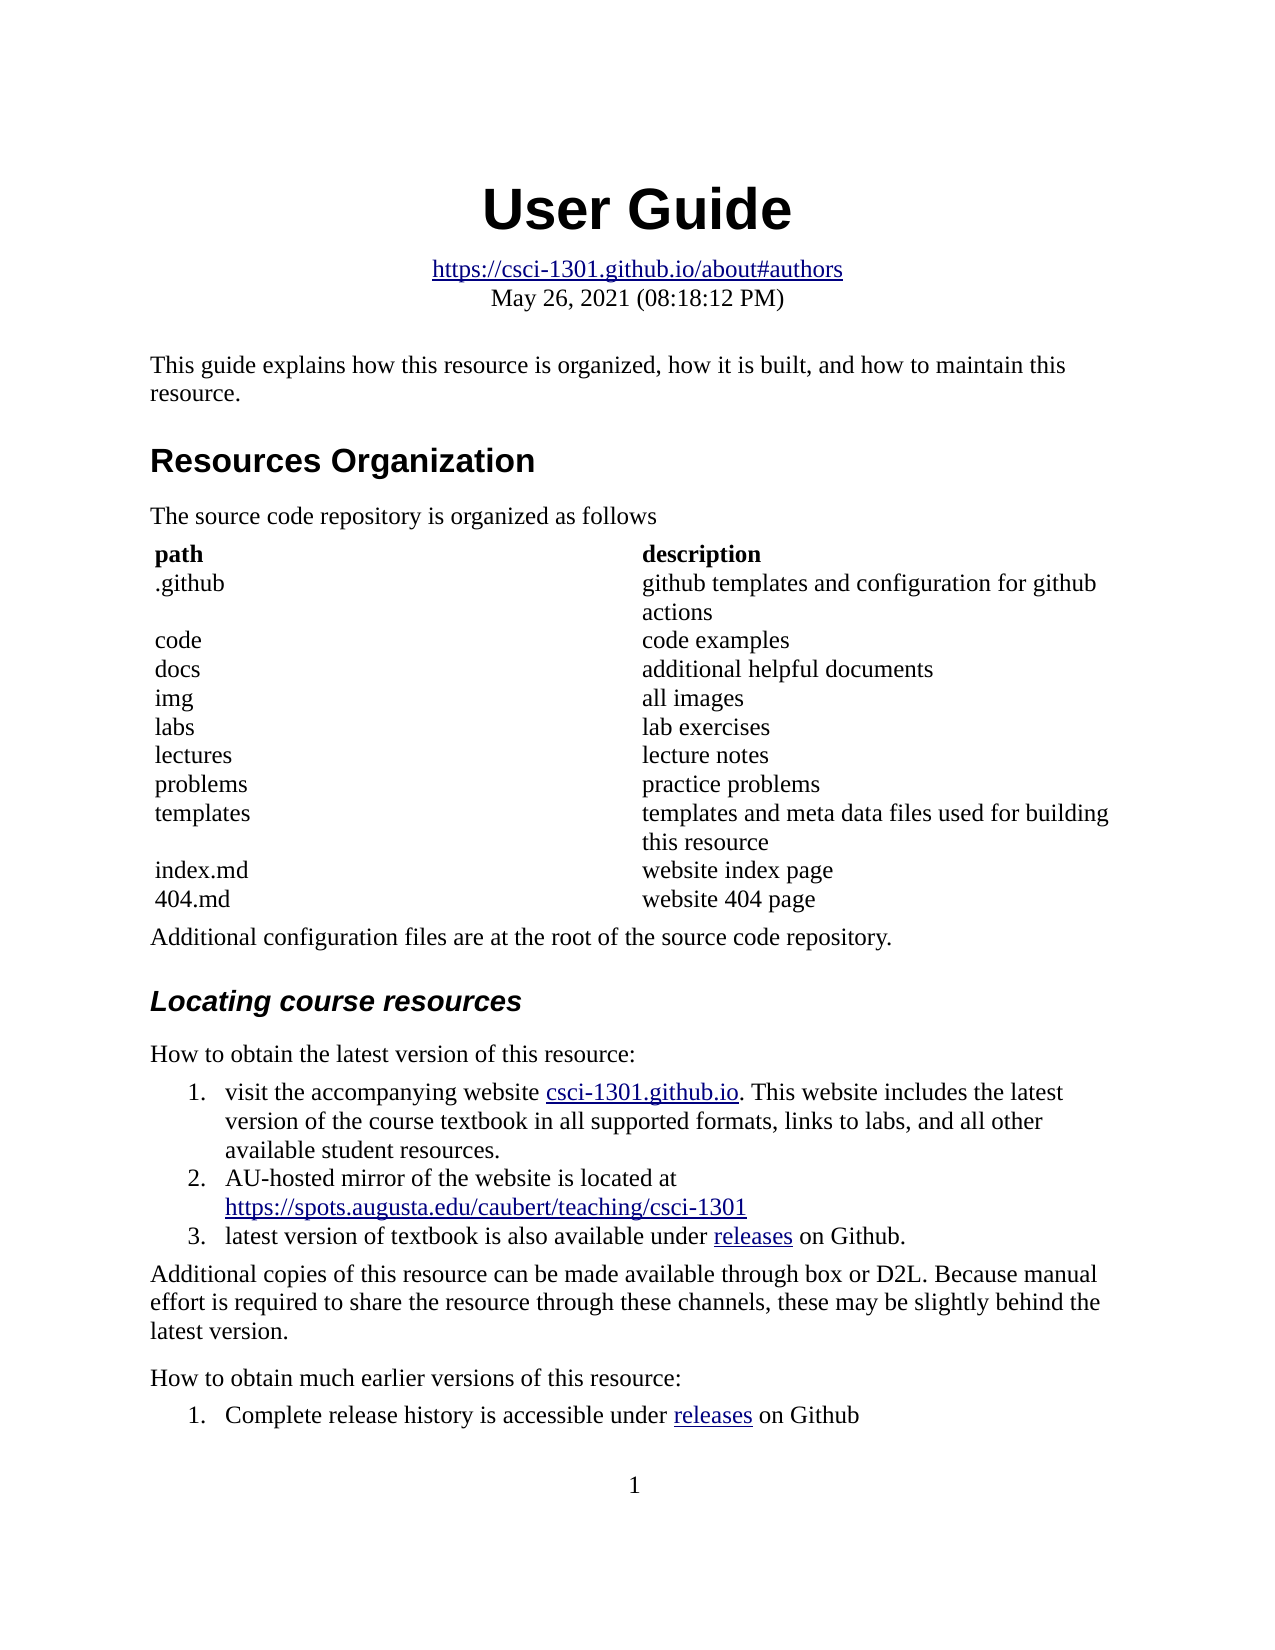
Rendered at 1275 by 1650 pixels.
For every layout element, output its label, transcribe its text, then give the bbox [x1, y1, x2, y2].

table_cell lectures [150, 740, 637, 769]
table_cell website index page [638, 855, 1125, 884]
table_cell 404.md [150, 884, 637, 913]
text Additional configuration files are at the root of the source code repository. [150, 922, 1125, 951]
table_cell img [150, 683, 637, 712]
table_header path [150, 539, 637, 568]
text https://csci-1301.github.io/about#authors [150, 254, 1125, 283]
table_cell templates [150, 798, 637, 855]
table_cell additional helpful documents [638, 654, 1125, 683]
list AU-hosted mirror of the website is located at https://spots.augusta.edu/caubert/teaching/csci-1301 [187, 1163, 1125, 1221]
table_cell lab exercises [638, 712, 1125, 740]
text May 26, 2021 (08:18:12 PM) [150, 283, 1125, 312]
table_cell github templates and configuration for github actions [638, 568, 1125, 625]
table_cell .github [150, 568, 637, 625]
table_header description [638, 539, 1125, 568]
table_cell labs [150, 712, 637, 740]
table_cell website 404 page [638, 884, 1125, 913]
text How to obtain much earlier versions of this resource: [150, 1363, 1125, 1392]
list visit the accompanying website csci-1301.github.io. This website includes the latest version of the course textbook in all supported formats, links to labs, and all other available student resources. [187, 1077, 1125, 1163]
title User Guide [150, 175, 1125, 242]
table_cell problems [150, 769, 637, 798]
table_cell code examples [638, 625, 1125, 654]
table_cell code [150, 625, 637, 654]
text How to obtain the latest version of this resource: [150, 1039, 1125, 1068]
table_cell docs [150, 654, 637, 683]
list Complete release history is accessible under releases on Github [187, 1401, 1125, 1429]
table_cell lecture notes [638, 740, 1125, 769]
table_cell templates and meta data files used for building this resource [638, 798, 1125, 855]
table_cell index.md [150, 855, 637, 884]
subtitle Resources Organization [150, 441, 1125, 480]
text Additional copies of this resource can be made available through box or D2L. Because manual effort is required to share the resource through these channels, these may be slightly behind the latest version. [150, 1259, 1125, 1345]
subtitle Locating course resources [150, 984, 1125, 1018]
text This guide explains how this resource is organized, how it is built, and how to maintain this resource. [150, 350, 1125, 407]
table_cell practice problems [638, 769, 1125, 798]
text The source code repository is organized as follows [150, 501, 1125, 530]
list latest version of textbook is also available under releases on Github. [187, 1221, 1125, 1250]
table_cell all images [638, 683, 1125, 712]
